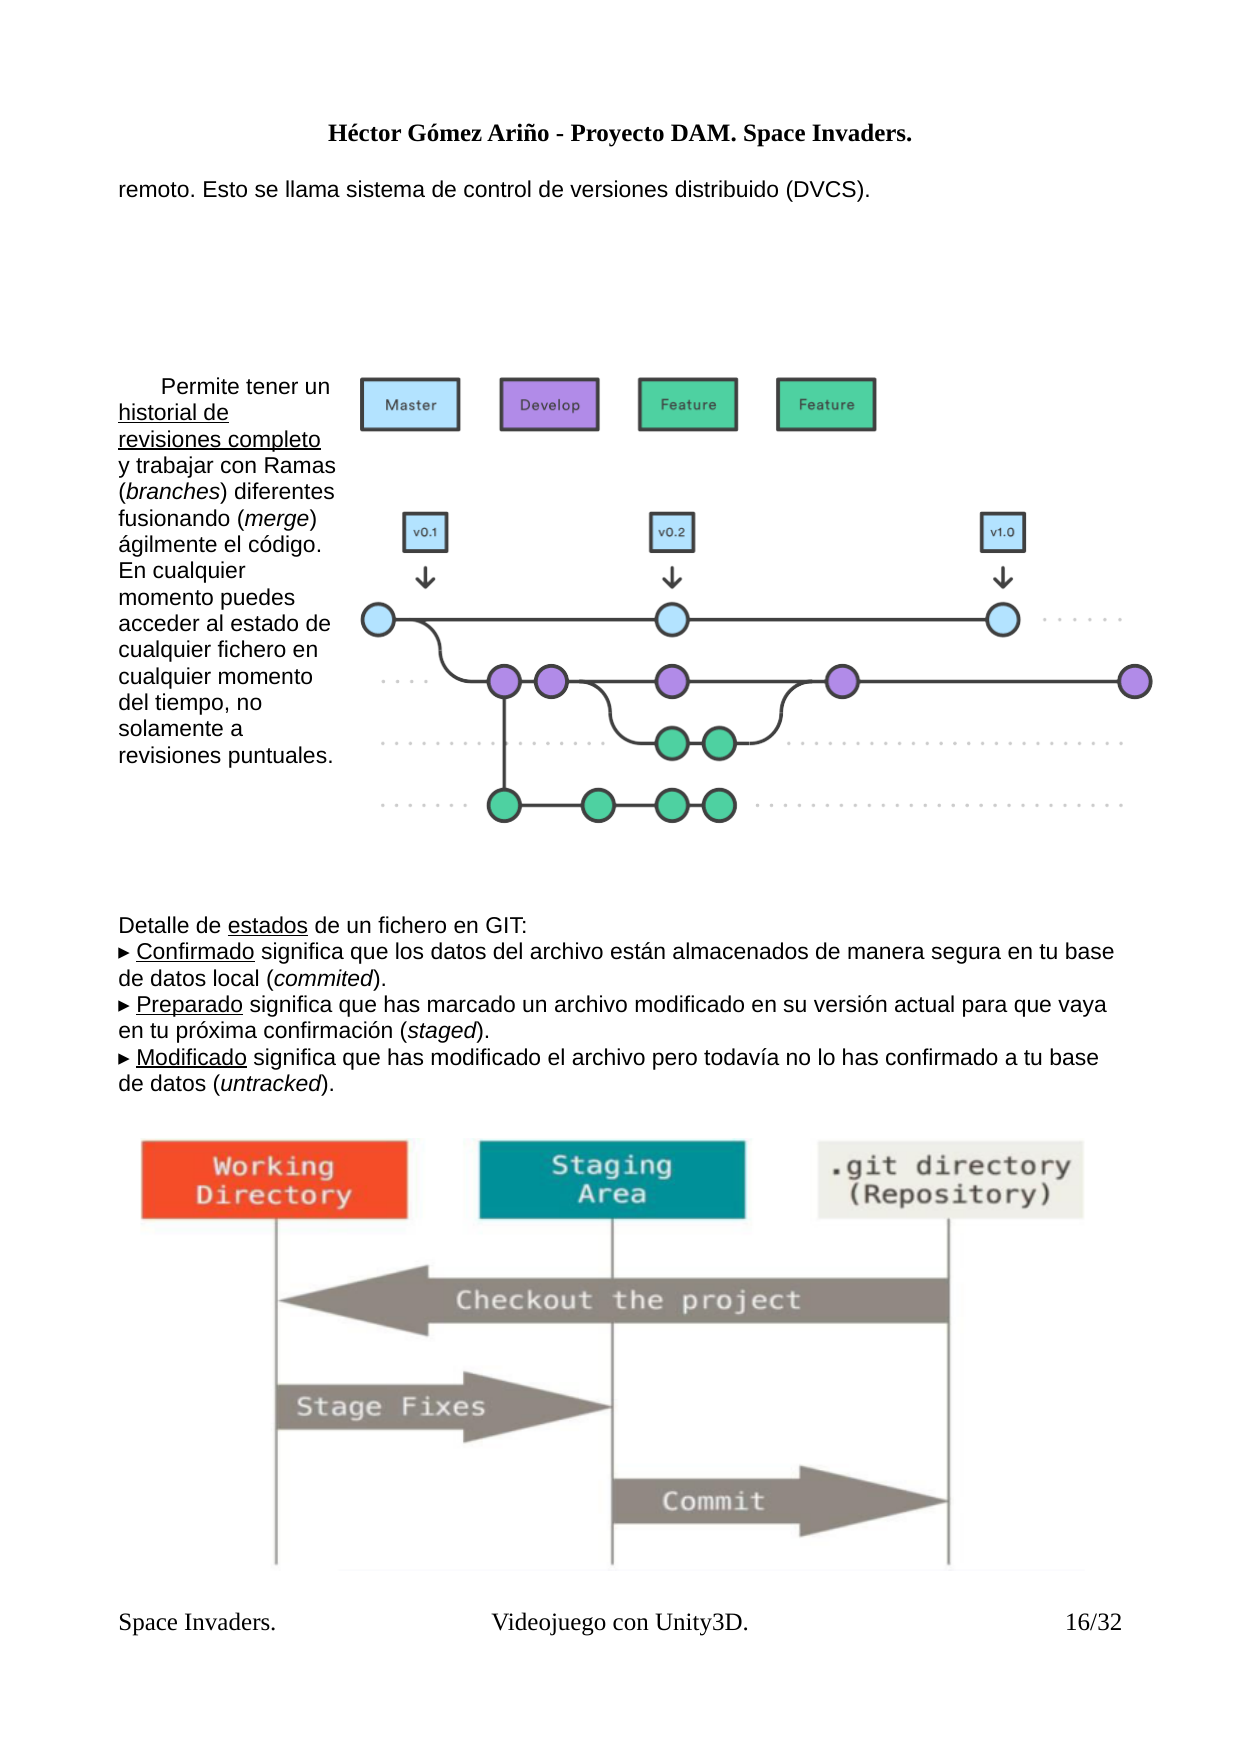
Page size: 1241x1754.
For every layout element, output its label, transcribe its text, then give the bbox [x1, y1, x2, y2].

picture [140, 1138, 1085, 1571]
text ▸ Confirmado significa que los datos del archivo están almacenados de manera segura en tu base de datos local (commited). ▸ Preparado significa que has marcado un archivo modificado en su versión actual para que vaya en tu próxima confirmación (staged). ▸ Modificado significa que has modificado el archivo pero todavía no lo has confirmado a tu base de datos (untracked). [118, 938, 1122, 1096]
picture [354, 369, 1159, 828]
text remoto. Esto se llama sistema de control de versiones distribuido (DVCS). [118, 176, 1122, 203]
text Permite tener un historial de revisiones completo y trabajar con Ramas (branches) diferentes fusionando (merge) ágilmente el código. En cualquier momento puedes acceder al estado de cualquier fichero en cualquier momento del tiempo, no solamente a revisiones puntuales. [118, 373, 354, 768]
text Detalle de estados de un fichero en GIT: [118, 912, 1122, 938]
